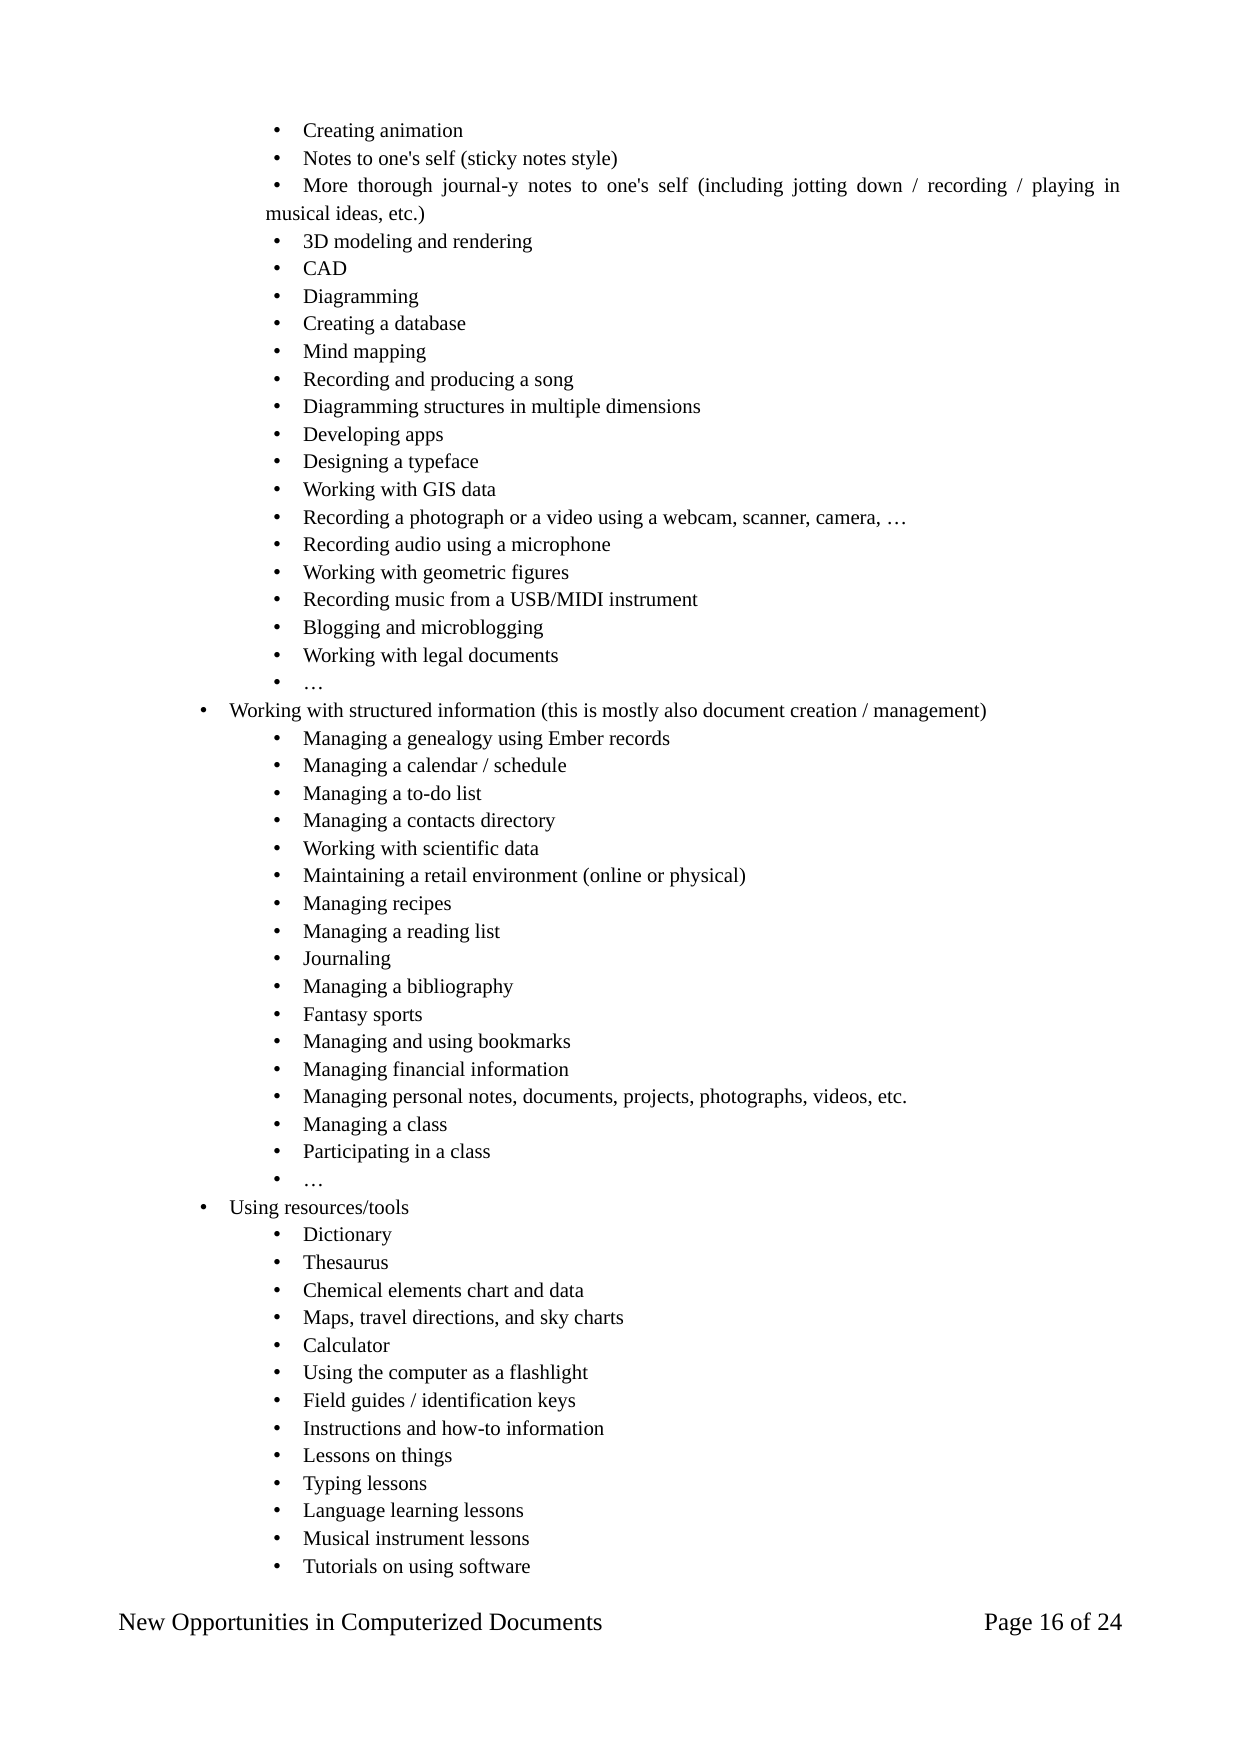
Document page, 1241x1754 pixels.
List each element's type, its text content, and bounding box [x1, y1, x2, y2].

list Notes to one's self (sticky notes style) [236, 146, 1122, 170]
list Typing lessons [236, 1471, 1122, 1495]
list Recording audio using a microphone [236, 532, 1122, 556]
list Designing a typeface [236, 449, 1122, 473]
list Musical instrument lessons [236, 1526, 1122, 1550]
list Using the computer as a flashlight [236, 1360, 1122, 1384]
list Managing recipes [236, 891, 1122, 915]
list Diagramming [236, 284, 1122, 308]
list Blogging and microblogging [236, 615, 1122, 639]
list Mind mapping [236, 339, 1122, 363]
list Tutorials on using software [236, 1553, 1122, 1578]
list Managing a bibliography [236, 974, 1122, 998]
list Fantasy sports [236, 1001, 1122, 1026]
list Managing personal notes, documents, projects, photographs, videos, etc. [236, 1084, 1122, 1108]
list Managing a genealogy using Ember records [236, 725, 1122, 749]
list Field guides / identification keys [236, 1388, 1122, 1412]
list Maintaining a retail environment (online or physical) [236, 863, 1122, 887]
list Managing a calendar / schedule [236, 753, 1122, 777]
list Diagramming structures in multiple dimensions [236, 394, 1122, 418]
list Working with GIS data [236, 477, 1122, 501]
list Recording and producing a song [236, 367, 1122, 391]
list Recording music from a USB/MIDI instrument [236, 587, 1122, 611]
list Journaling [236, 946, 1122, 970]
list Working with scientific data [236, 836, 1122, 860]
list Creating a database [236, 311, 1122, 335]
list Managing and using bookmarks [236, 1029, 1122, 1053]
list Maps, travel directions, and sky charts [236, 1305, 1122, 1329]
list Managing a contacts directory [236, 808, 1122, 832]
list Using resources/tools [162, 1195, 1122, 1219]
list Instructions and how-to information [236, 1416, 1122, 1439]
list More thorough journal-y notes to one's self (including jotting down / recording / playing in musical ideas, etc.) [236, 173, 1122, 225]
list Thesaurus [236, 1250, 1122, 1274]
list Participating in a class [236, 1139, 1122, 1163]
list Language learning lessons [236, 1498, 1122, 1522]
list Working with geometric figures [236, 560, 1122, 584]
list … [236, 1167, 1122, 1191]
list Managing a class [236, 1112, 1122, 1136]
list Working with legal documents [236, 643, 1122, 667]
list 3D modeling and rendering [236, 228, 1122, 253]
list Working with structured information (this is mostly also document creation / management) [162, 698, 1122, 722]
list Calculator [236, 1333, 1122, 1357]
list Lessons on things [236, 1443, 1122, 1467]
list Managing a to-do list [236, 781, 1122, 805]
list Developing apps [236, 422, 1122, 446]
list Recording a photograph or a video using a webcam, scanner, camera, … [236, 504, 1122, 529]
list Managing financial information [236, 1057, 1122, 1081]
list Chemical elements chart and data [236, 1277, 1122, 1302]
list Dictionary [236, 1222, 1122, 1246]
list … [236, 670, 1122, 694]
list CAD [236, 256, 1122, 280]
list Managing a reading list [236, 919, 1122, 943]
list Creating animation [236, 118, 1122, 142]
